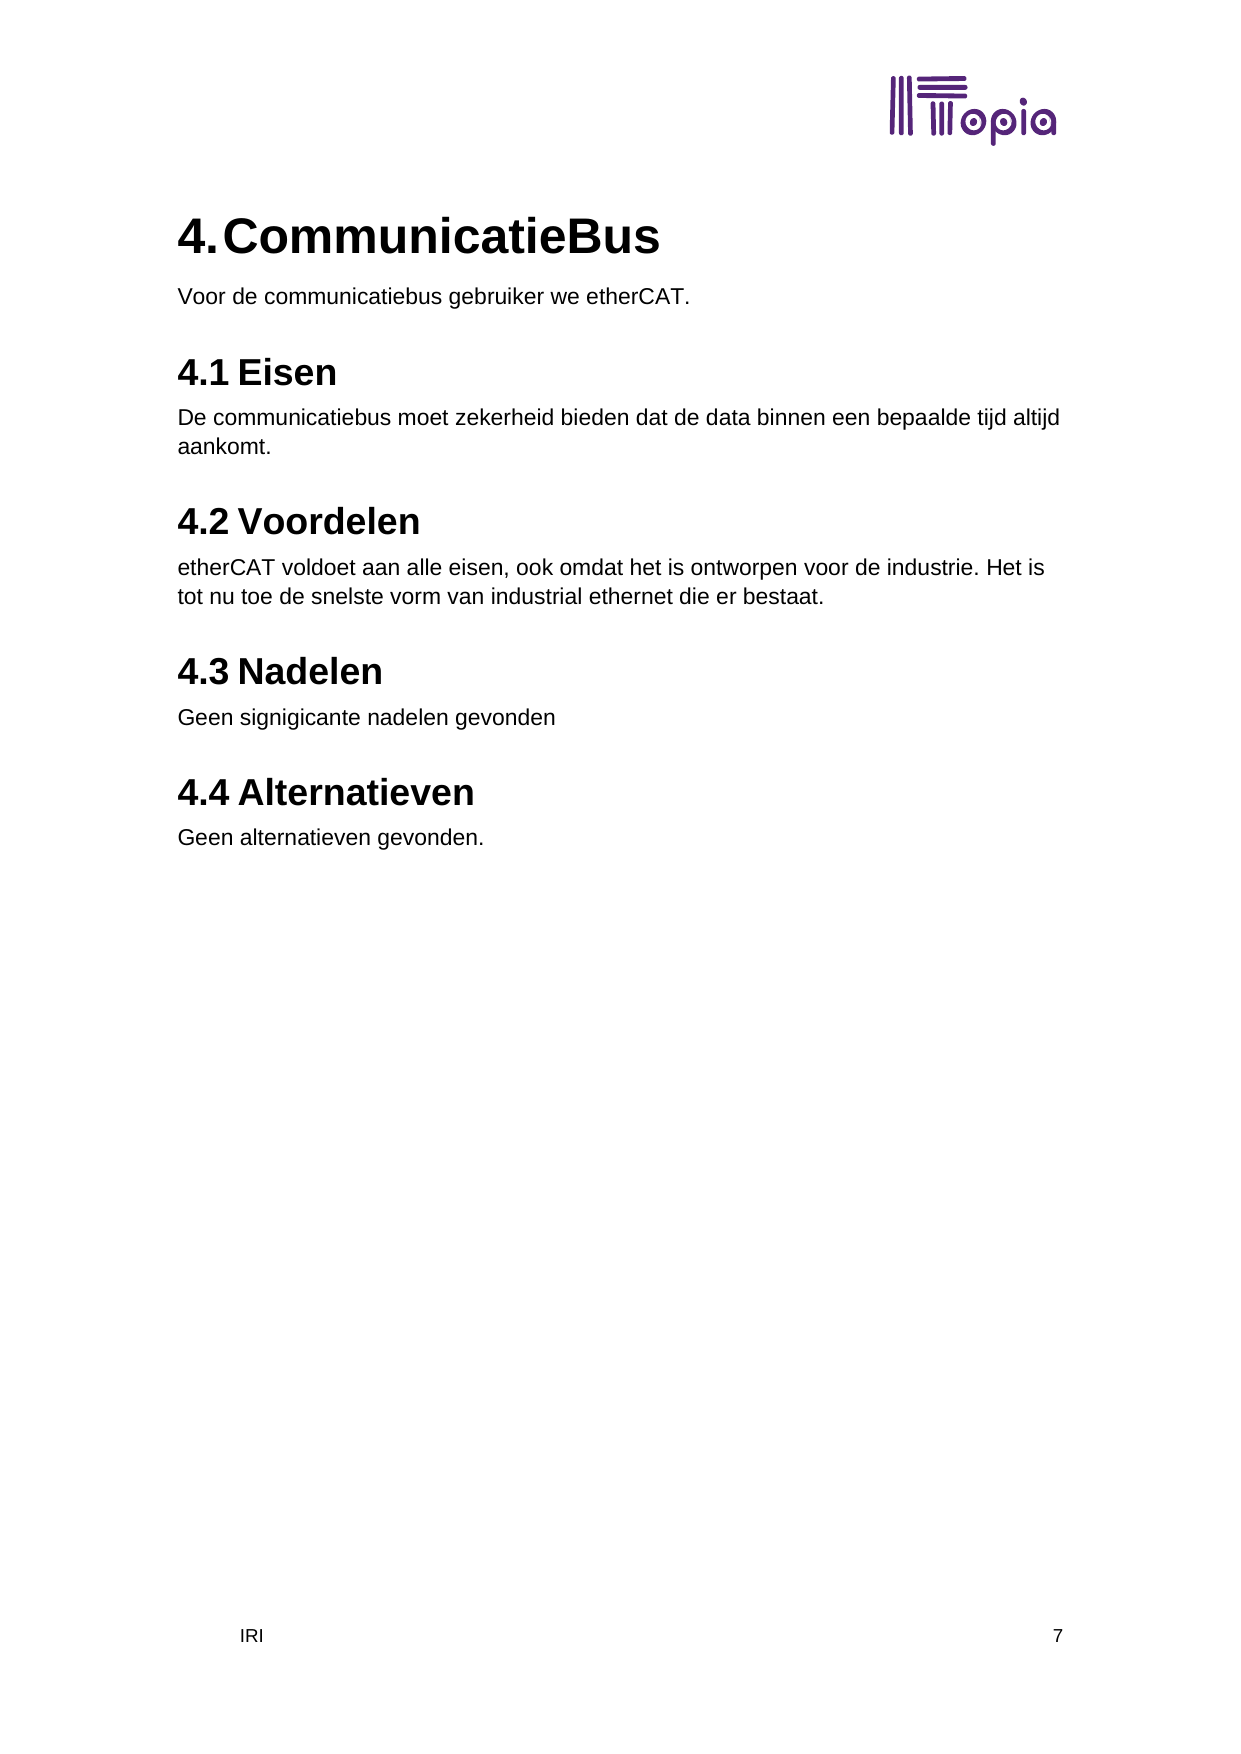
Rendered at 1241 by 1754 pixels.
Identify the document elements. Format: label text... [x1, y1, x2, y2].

text Geen signigicante nadelen gevonden [177, 703, 1063, 730]
text Voor de communicatiebus gebruiker we etherCAT. [177, 283, 1063, 309]
subtitle Nadelen [177, 649, 1063, 693]
text Geen alternatieven gevonden. [177, 824, 1063, 851]
subtitle CommunicatieBus [177, 207, 1063, 264]
subtitle Eisen [177, 350, 1063, 393]
text De communicatiebus moet zekerheid bieden dat de data binnen een bepaalde tijd altijd aankomt. [177, 404, 1063, 459]
text etherCAT voldoet aan alle eisen, ook omdat het is ontworpen voor de industrie. Het is tot nu toe de snelste vorm van industrial ethernet die er bestaat. [177, 554, 1063, 609]
subtitle Voordelen [177, 499, 1063, 543]
subtitle Alternatieven [177, 770, 1063, 813]
